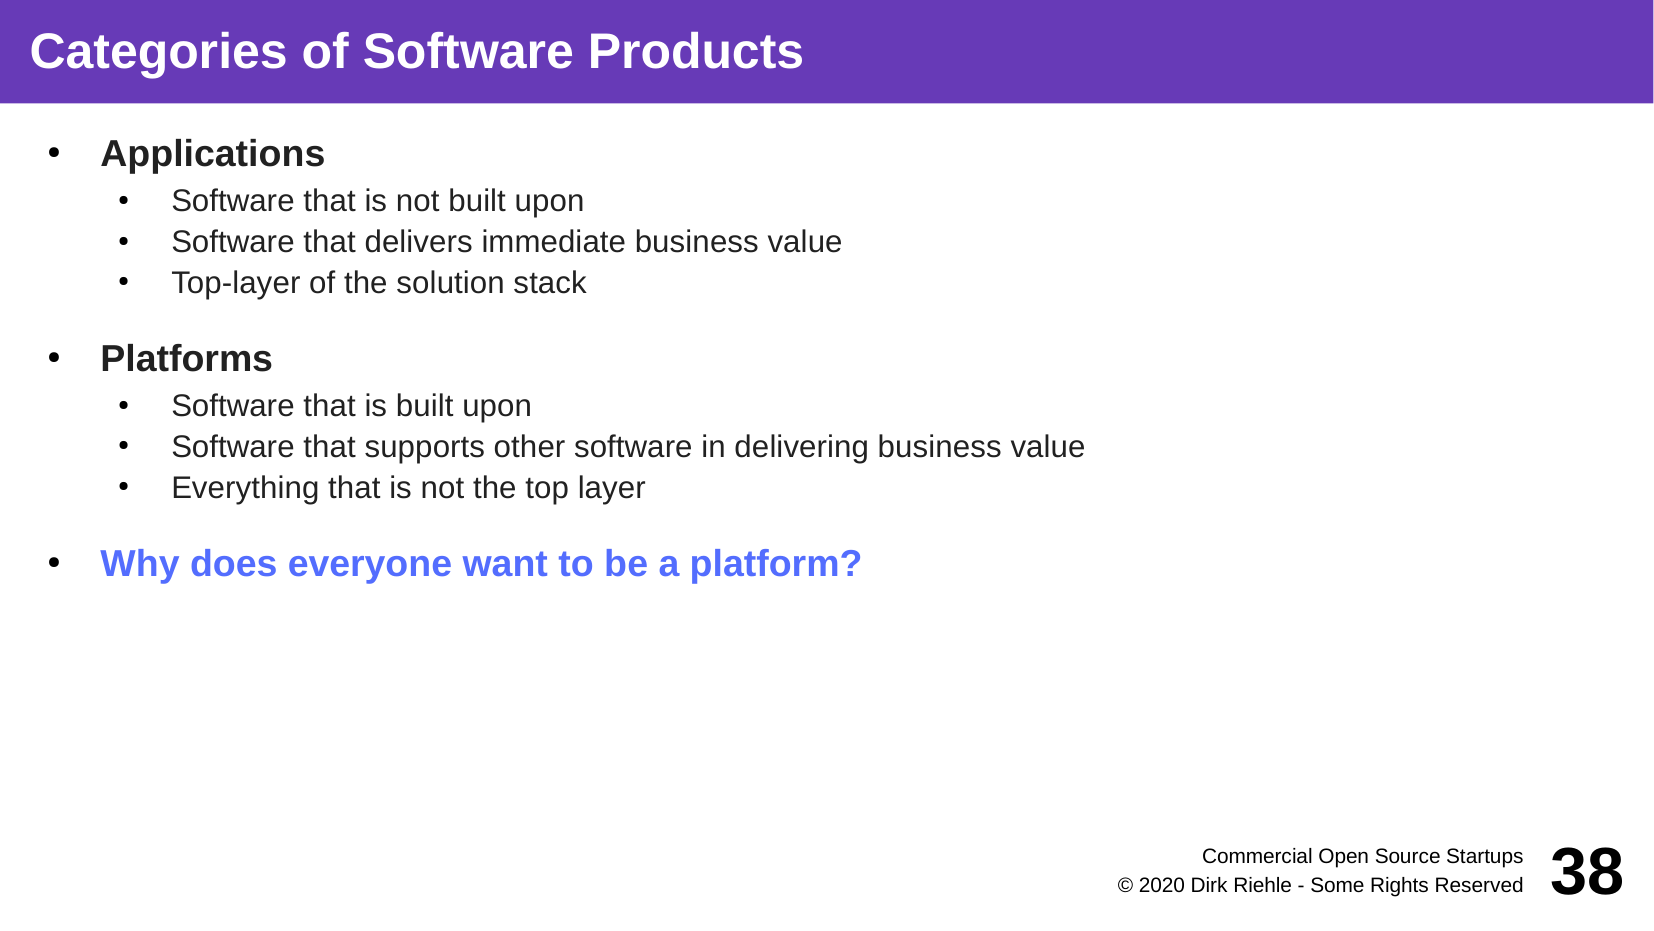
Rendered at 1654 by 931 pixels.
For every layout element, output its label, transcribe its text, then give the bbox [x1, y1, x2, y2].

title Categories of Software Products [0, 0, 1654, 104]
list Applications Software that is not built upon Software that delivers immediate business value Top-layer of the solution stack Platforms Software that is built upon Software that supports other software in delivering business value Everything that is not the top layer Why does everyone want to be a platform? [29, 132, 1625, 813]
